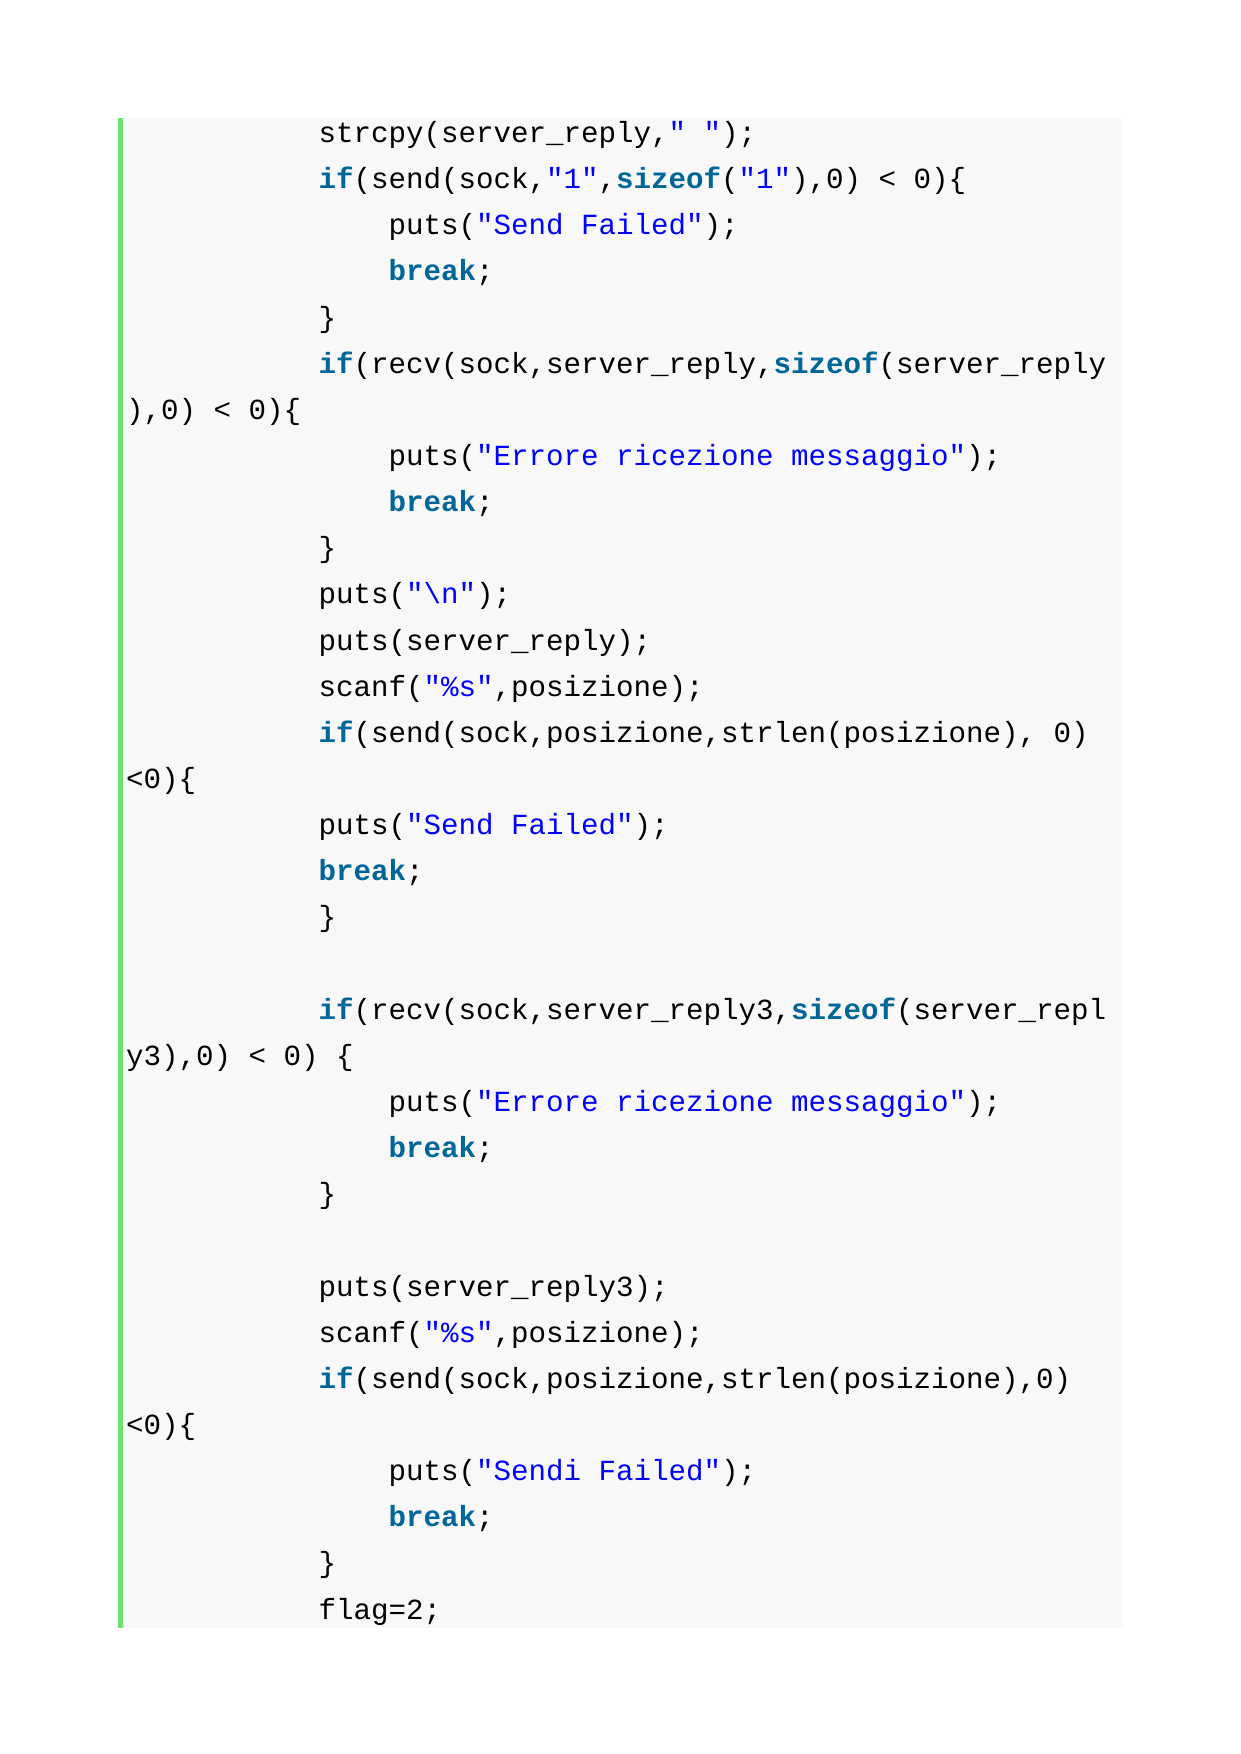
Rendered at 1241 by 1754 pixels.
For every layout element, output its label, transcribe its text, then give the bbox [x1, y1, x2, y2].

text puts("Send Failed"); [123, 210, 1122, 243]
text break; [123, 487, 1122, 520]
text puts("Errore ricezione messaggio"); [123, 1087, 1122, 1120]
text if(send(sock,posizione,strlen(posizione),0) <0){ [123, 1364, 1122, 1443]
text } [123, 533, 1122, 566]
text } [123, 303, 1122, 336]
text puts("Sendi Failed"); [123, 1456, 1122, 1489]
text } [123, 1549, 1122, 1582]
text if(send(sock,"1",sizeof("1"),0) < 0){ [123, 164, 1122, 197]
text break; [123, 1133, 1122, 1166]
text puts("Send Failed"); [123, 810, 1122, 843]
text puts("Errore ricezione messaggio"); [123, 441, 1122, 474]
text break; [123, 856, 1122, 889]
text puts(server_reply); [123, 626, 1122, 659]
text if(recv(sock,server_reply3,sizeof(server_reply3),0) < 0) { [123, 995, 1122, 1074]
text scanf("%s",posizione); [123, 1318, 1122, 1351]
text break; [123, 1502, 1122, 1536]
text if(send(sock,posizione,strlen(posizione), 0) <0){ [123, 718, 1122, 797]
text strcpy(server_reply," "); [123, 118, 1122, 151]
text break; [123, 257, 1122, 289]
text flag=2; [123, 1595, 1122, 1628]
text scanf("%s",posizione); [123, 672, 1122, 705]
text } [123, 1179, 1122, 1212]
text puts(server_reply3); [123, 1272, 1122, 1305]
text if(recv(sock,server_reply,sizeof(server_reply),0) < 0){ [123, 349, 1122, 428]
text } [123, 903, 1122, 936]
text puts("\n"); [123, 579, 1122, 613]
